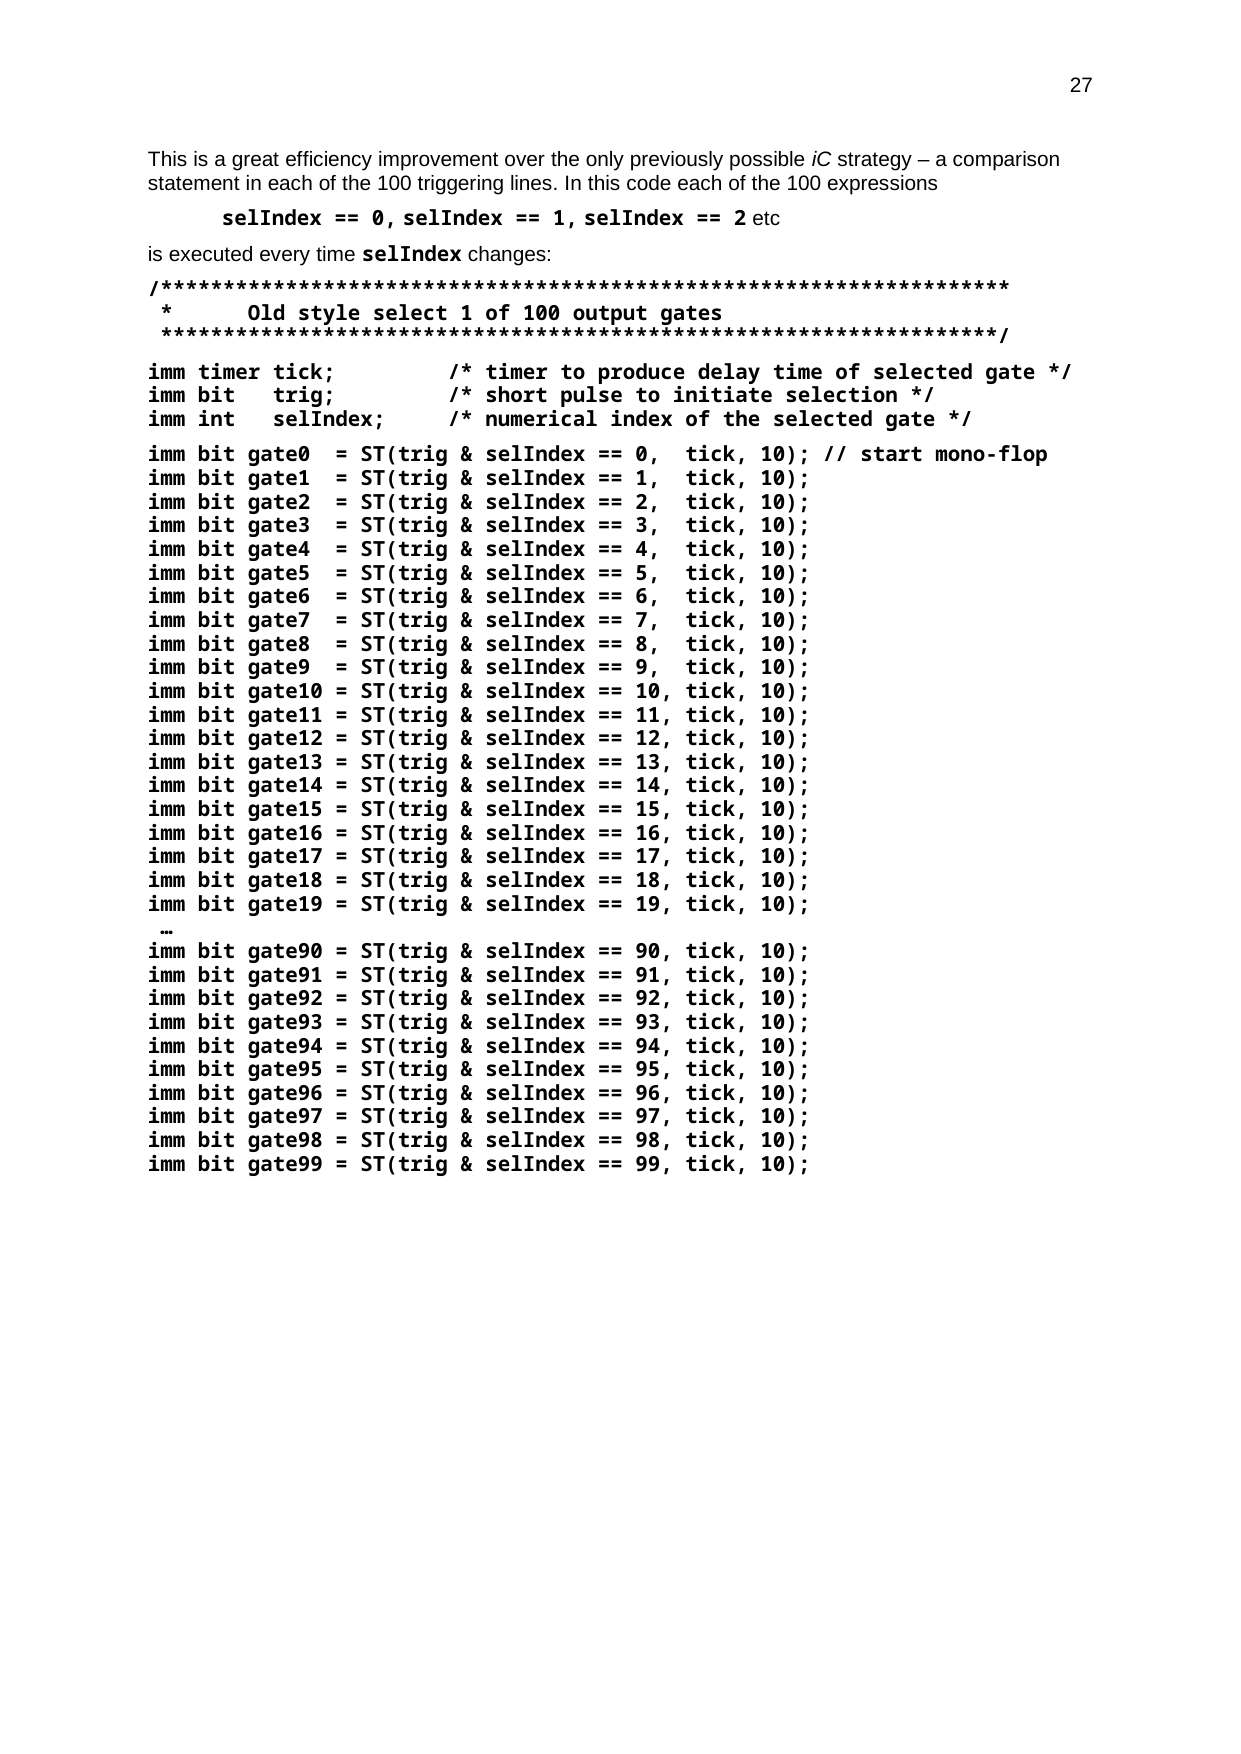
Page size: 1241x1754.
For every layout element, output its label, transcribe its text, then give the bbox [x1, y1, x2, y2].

text imm bit gate0 = ST(trig & selIndex == 0, tick, 10); // start mono-flop imm bit gate1 = ST(trig & selIndex == 1, tick, 10); imm bit gate2 = ST(trig & selIndex == 2, tick, 10); imm bit gate3 = ST(trig & selIndex == 3, tick, 10); imm bit gate4 = ST(trig & selIndex == 4, tick, 10); imm bit gate5 = ST(trig & selIndex == 5, tick, 10); imm bit gate6 = ST(trig & selIndex == 6, tick, 10); imm bit gate7 = ST(trig & selIndex == 7, tick, 10); imm bit gate8 = ST(trig & selIndex == 8, tick, 10); imm bit gate9 = ST(trig & selIndex == 9, tick, 10); imm bit gate10 = ST(trig & selIndex == 10, tick, 10); imm bit gate11 = ST(trig & selIndex == 11, tick, 10); imm bit gate12 = ST(trig & selIndex == 12, tick, 10); imm bit gate13 = ST(trig & selIndex == 13, tick, 10); imm bit gate14 = ST(trig & selIndex == 14, tick, 10); imm bit gate15 = ST(trig & selIndex == 15, tick, 10); imm bit gate16 = ST(trig & selIndex == 16, tick, 10); imm bit gate17 = ST(trig & selIndex == 17, tick, 10); imm bit gate18 = ST(trig & selIndex == 18, tick, 10); imm bit gate19 = ST(trig & selIndex == 19, tick, 10); … imm bit gate90 = ST(trig & selIndex == 90, tick, 10); imm bit gate91 = ST(trig & selIndex == 91, tick, 10); imm bit gate92 = ST(trig & selIndex == 92, tick, 10); imm bit gate93 = ST(trig & selIndex == 93, tick, 10); imm bit gate94 = ST(trig & selIndex == 94, tick, 10); imm bit gate95 = ST(trig & selIndex == 95, tick, 10); imm bit gate96 = ST(trig & selIndex == 96, tick, 10); imm bit gate97 = ST(trig & selIndex == 97, tick, 10); imm bit gate98 = ST(trig & selIndex == 98, tick, 10); imm bit gate99 = ST(trig & selIndex == 99, tick, 10); [148, 443, 1092, 1176]
text This is a great efficiency improvement over the only previously possible iC strategy – a comparison statement in each of the 100 triggering lines. In this code each of the 100 expressions [148, 148, 1092, 195]
text /******************************************************************** * Old style select 1 of 100 output gates *******************************************************************/ [148, 278, 1092, 348]
text selIndex == 0, selIndex == 1, selIndex == 2 etc [222, 207, 1092, 230]
text is executed every time selIndex changes: [148, 242, 1092, 266]
text imm timer tick; /* timer to produce delay time of selected gate */ imm bit trig; /* short pulse to initiate selection */ imm int selIndex; /* numerical index of the selected gate */ [148, 360, 1092, 431]
